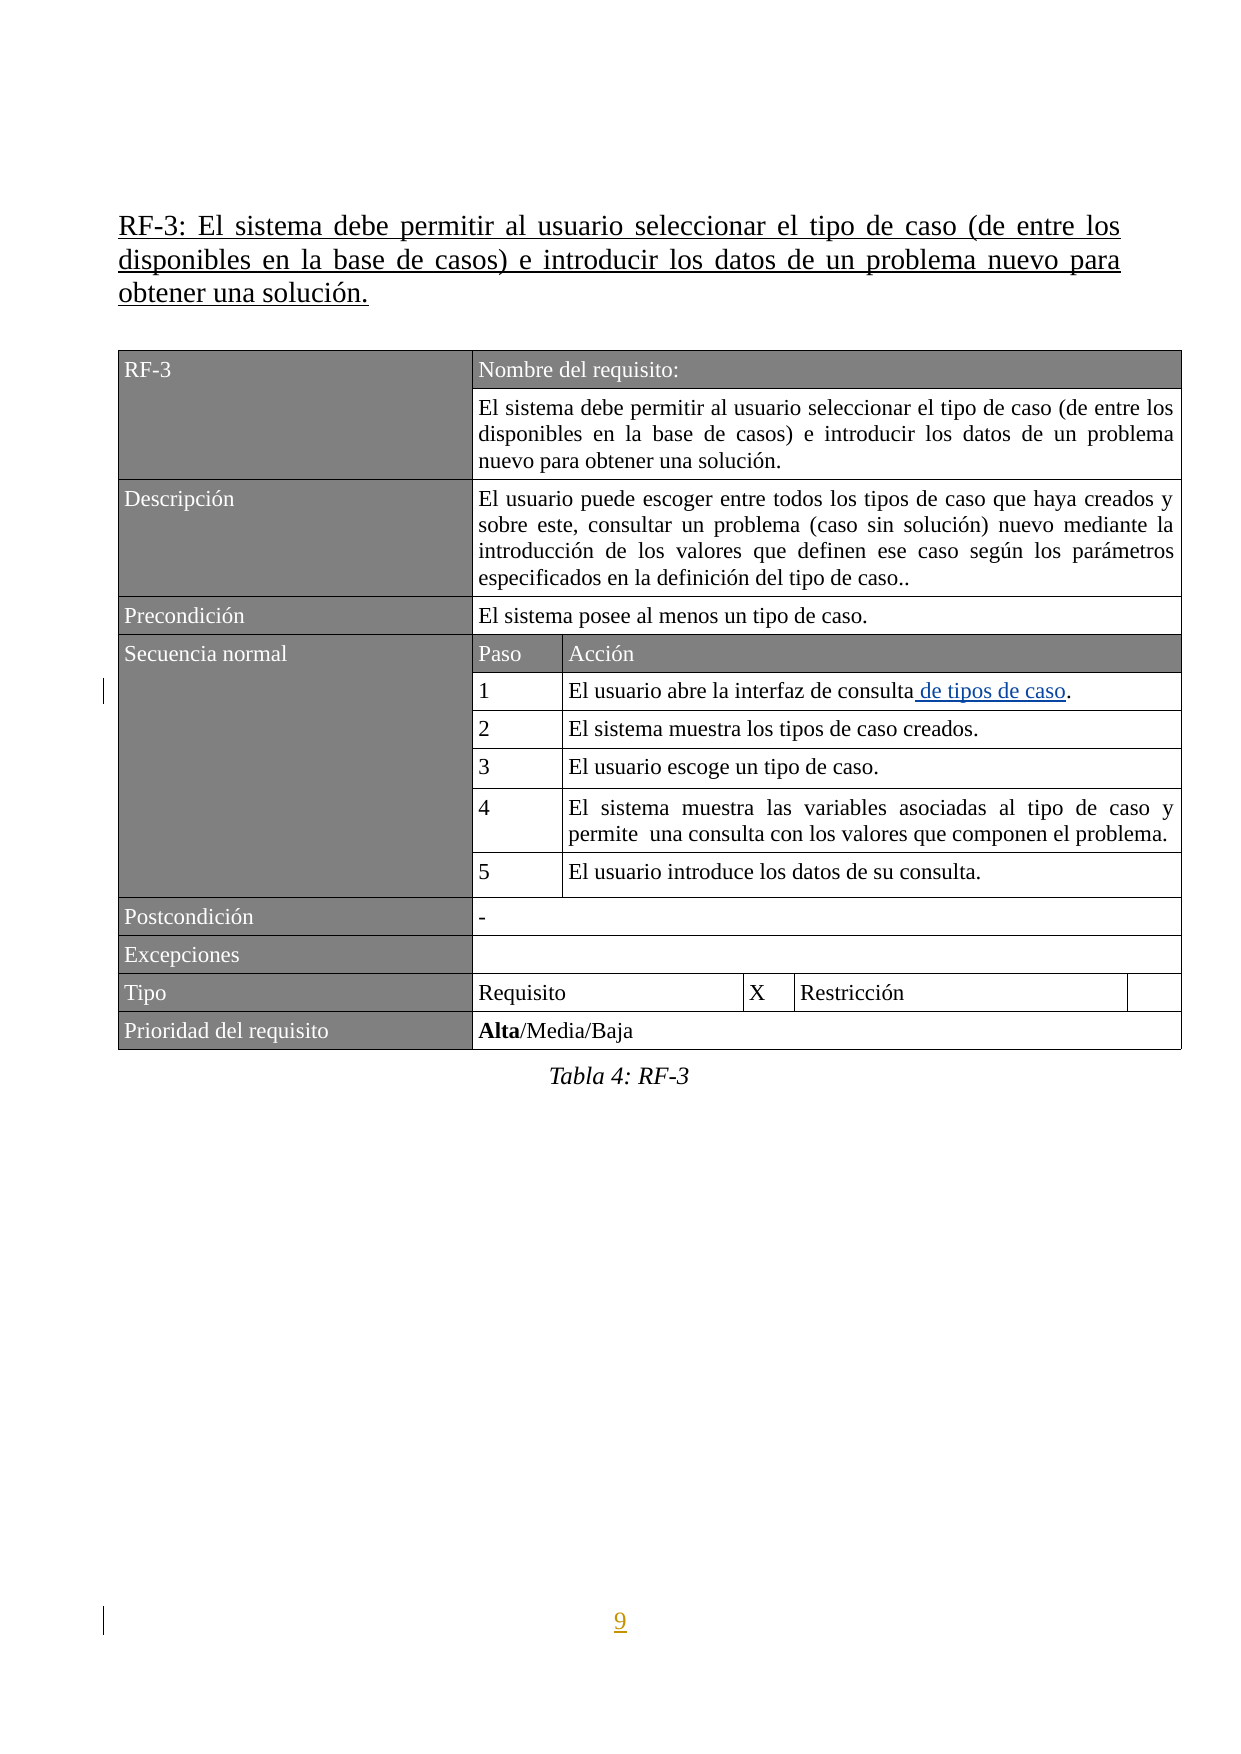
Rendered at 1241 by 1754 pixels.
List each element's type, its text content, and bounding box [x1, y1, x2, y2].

table_cell Prioridad del requisito [119, 1012, 472, 1049]
table_cell 1 [473, 673, 562, 709]
table_cell Descripción [119, 480, 472, 596]
table_cell Precondición [119, 597, 472, 634]
table_cell El sistema muestra las variables asociadas al tipo de caso y permite una consulta con los valores que componen el problema. [563, 789, 1181, 852]
table_cell Paso [473, 635, 562, 672]
table_header RF-3 [119, 351, 472, 479]
table_cell X [744, 974, 794, 1011]
table_cell El usuario escoge un tipo de caso. [563, 749, 1181, 788]
table_cell Requisito [473, 974, 743, 1011]
table_cell Excepciones [119, 936, 472, 973]
table_cell El sistema muestra los tipos de caso creados. [563, 711, 1181, 747]
table_cell Acción [563, 635, 1181, 672]
table_cell El usuario puede escoger entre todos los tipos de caso que haya creados y sobre este, consultar un problema (caso sin solución) nuevo mediante la introducción de los valores que definen ese caso según los parámetros especificados en la definición del tipo de caso.. [473, 480, 1181, 596]
table_cell El sistema posee al menos un tipo de caso. [473, 597, 1181, 634]
table_cell Restricción [795, 974, 1127, 1011]
table_cell El usuario abre la interfaz de consulta de tipos de caso. [563, 673, 1181, 709]
table_cell 3 [473, 749, 562, 788]
table_cell [1128, 974, 1181, 1011]
table_cell Alta/Media/Baja [473, 1012, 1181, 1049]
table_cell 2 [473, 711, 562, 747]
table_cell El sistema debe permitir al usuario seleccionar el tipo de caso (de entre los disponibles en la base de casos) e introducir los datos de un problemacaso nuevo para obtener una solución. [473, 389, 1181, 479]
table_cell 4 [473, 789, 562, 852]
table_cell 5 [473, 853, 562, 897]
subtitle RF-3: El sistema debe permitir al usuario seleccionar el tipo de caso (de entre los disponibles en la base de casos) e introducir los datos de un problemacaso nuevo para obtener una solución. [118, 208, 1122, 309]
table_cell [473, 936, 1181, 973]
table_cell El usuario introduce los datos de su consulta. [563, 853, 1181, 897]
table_cell - [473, 898, 1181, 935]
table_cell Tipo [119, 974, 472, 1011]
table_cell Postcondición [119, 898, 472, 935]
text Tabla 4: RF-3 [118, 1061, 1122, 1090]
table_header Nombre del requisito: [473, 351, 1181, 388]
table_cell Secuencia normal [119, 635, 472, 897]
